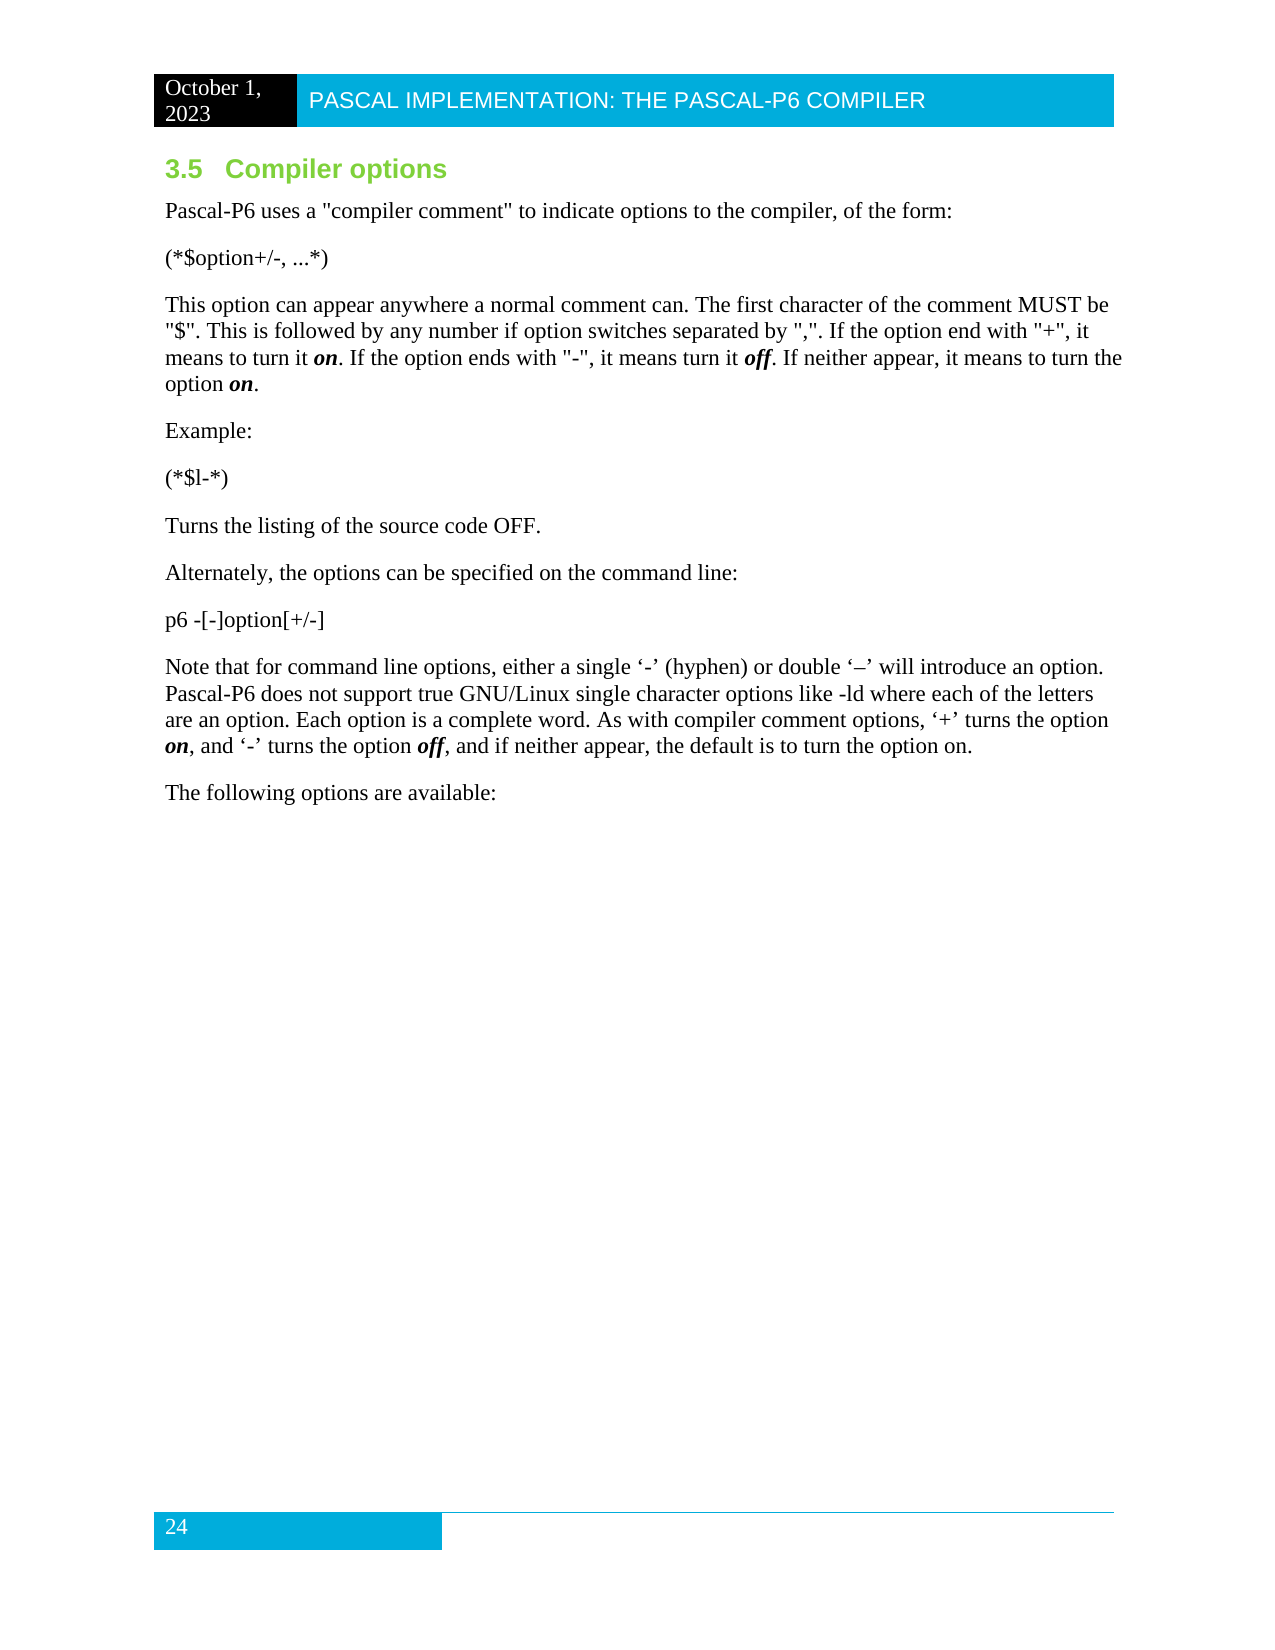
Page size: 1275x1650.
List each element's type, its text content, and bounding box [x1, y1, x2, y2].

text The following options are available: [165, 779, 1125, 806]
text Example: [165, 417, 1125, 444]
text This option can appear anywhere a normal comment can. The first character of the comment MUST be "$". This is followed by any number if option switches separated by ",". If the option end with "+", it means to turn it on. If the option ends with "-", it means turn it off. If neither appear, it means to turn the option on. [165, 291, 1125, 396]
text Alternately, the options can be specified on the command line: [165, 559, 1125, 585]
text Pascal-P6 uses a "compiler comment" to indicate options to the compiler, of the form: [165, 197, 1125, 223]
text p6 -[-]option[+/-] [165, 606, 1125, 632]
text Note that for command line options, either a single ‘-’ (hyphen) or double ‘–’ will introduce an option. Pascal-P6 does not support true GNU/Linux single character options like -ld where each of the letters are an option. Each option is a complete word. As with compiler comment options, ‘+’ turns the option on, and ‘-’ turns the option off, and if neither appear, the default is to turn the option on. [165, 653, 1125, 759]
text (*$l-*) [165, 464, 1125, 491]
text Turns the listing of the source code OFF. [165, 512, 1125, 538]
text (*$option+/-, ...*) [165, 244, 1125, 270]
subtitle Compiler options [165, 153, 1125, 184]
